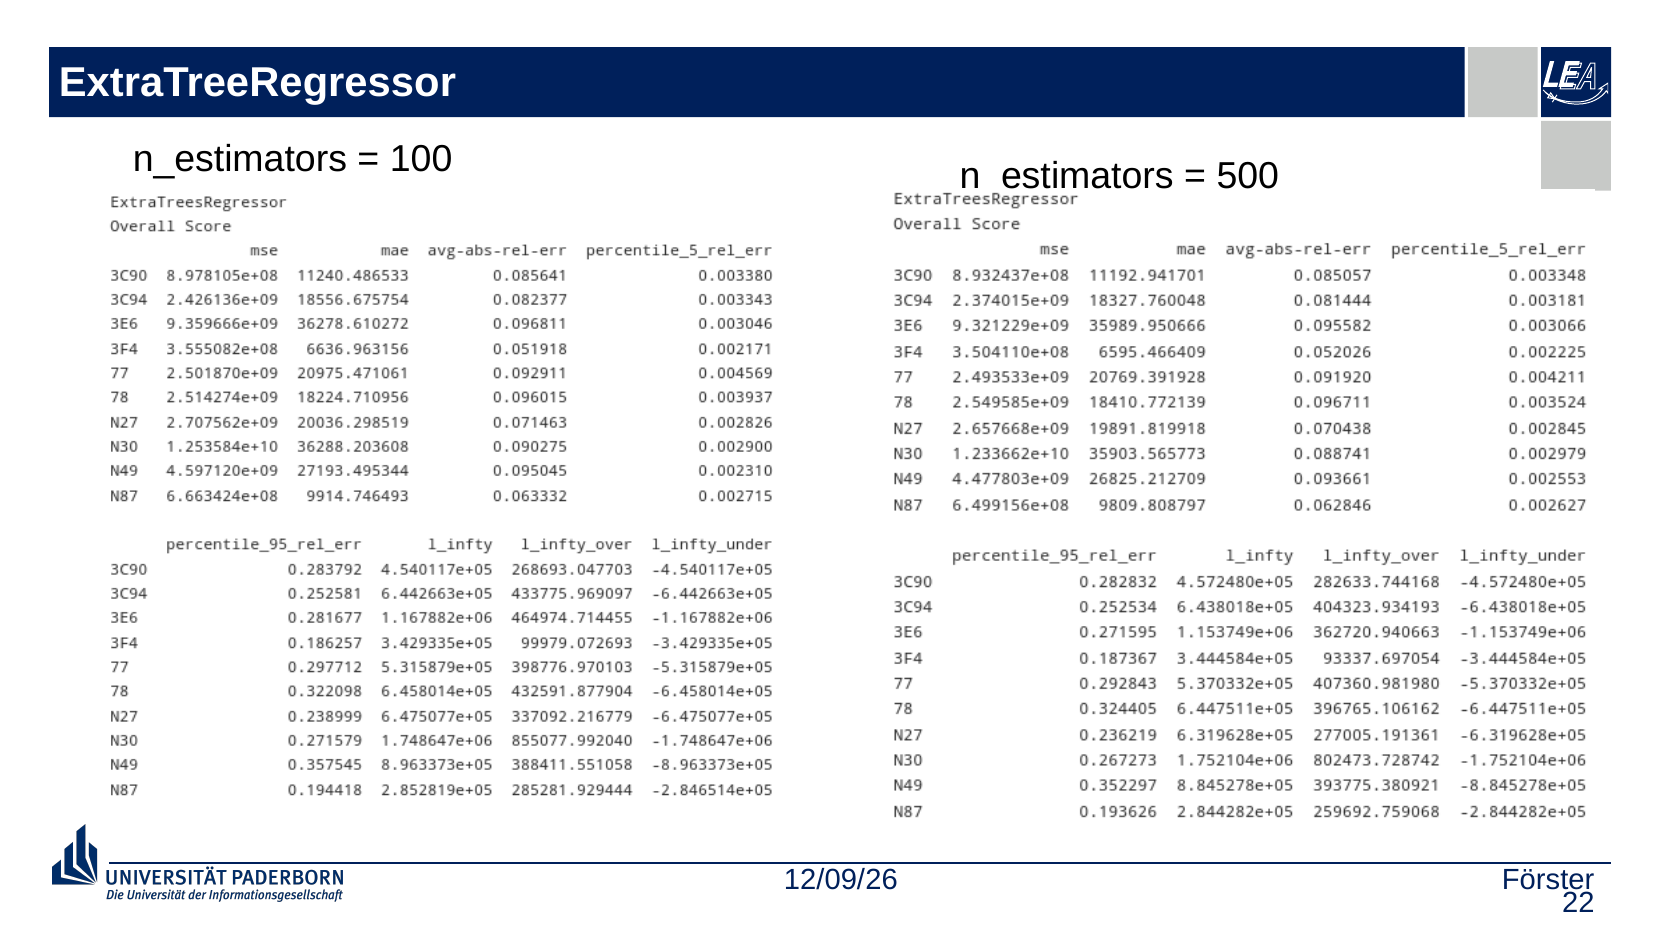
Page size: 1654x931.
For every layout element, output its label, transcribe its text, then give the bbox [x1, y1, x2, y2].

text_box n_estimators = 500 [944, 147, 1388, 189]
picture [52, 824, 343, 902]
text_box n_estimators = 100 [118, 129, 562, 187]
picture [106, 186, 785, 798]
title ExtraTreeRegressor [59, 47, 1447, 117]
picture [885, 189, 1595, 827]
